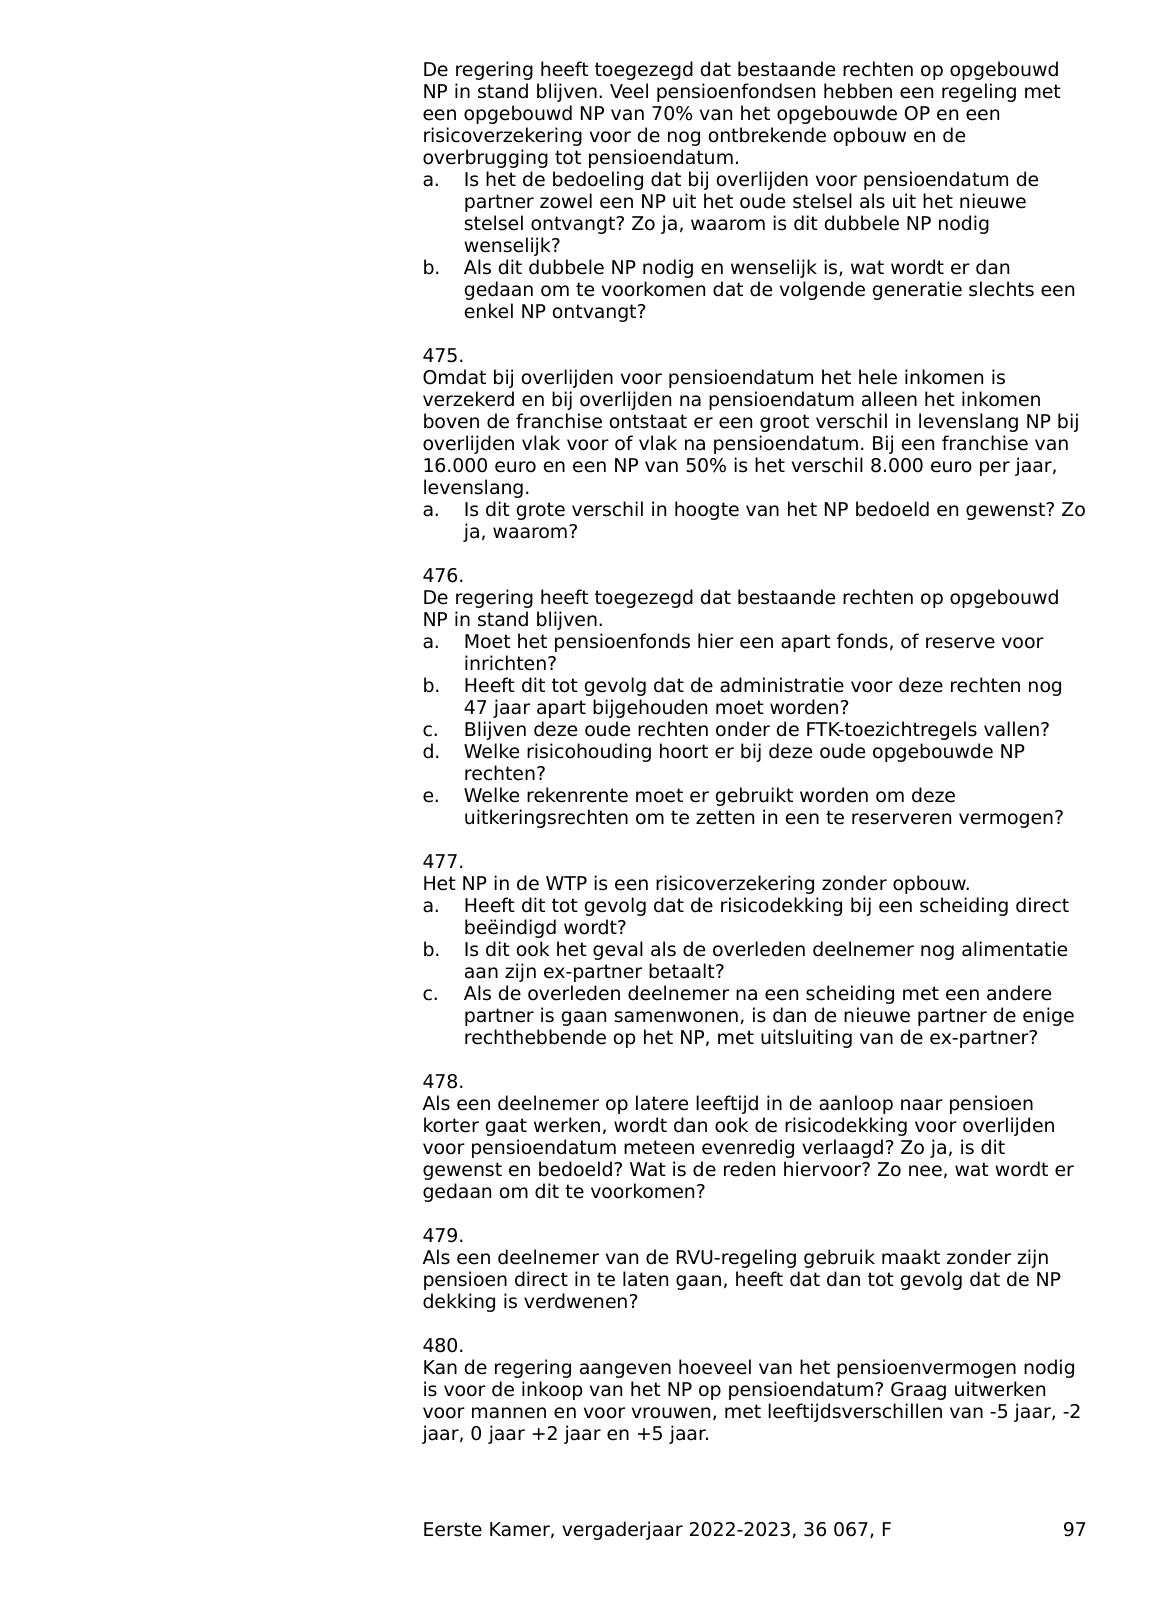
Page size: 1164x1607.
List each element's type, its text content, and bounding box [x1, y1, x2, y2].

text 477. [422, 851, 1087, 873]
text Als een deelnemer van de RVU-regeling gebruik maakt zonder zijn pensioen direct in te laten gaan, heeft dat dan tot gevolg dat de NP dekking is verdwenen? [422, 1247, 1087, 1313]
text a. Heeft dit tot gevolg dat de risicodekking bij een scheiding direct beëindigd wordt? [422, 895, 1087, 939]
text Omdat bij overlijden voor pensioendatum het hele inkomen is verzekerd en bij overlijden na pensioendatum alleen het inkomen boven de franchise ontstaat er een groot verschil in levenslang NP bij overlijden vlak voor of vlak na pensioendatum. Bij een franchise van 16.000 euro en een NP van 50% is het verschil 8.000 euro per jaar, levenslang. [422, 367, 1087, 499]
text Kan de regering aangeven hoeveel van het pensioenvermogen nodig is voor de inkoop van het NP op pensioendatum? Graag uitwerken voor mannen en voor vrouwen, met leeftijdsverschillen van -5 jaar, -2 jaar, 0 jaar +2 jaar en +5 jaar. [422, 1357, 1087, 1445]
text a. Is dit grote verschil in hoogte van het NP bedoeld en gewenst? Zo ja, waarom? [422, 499, 1087, 543]
text De regering heeft toegezegd dat bestaande rechten op opgebouwd NP in stand blijven. [422, 587, 1087, 631]
text c. Blijven deze oude rechten onder de FTK-toezichtregels vallen? [422, 719, 1087, 741]
text a. Is het de bedoeling dat bij overlijden voor pensioendatum de partner zowel een NP uit het oude stelsel als uit het nieuwe stelsel ontvangt? Zo ja, waarom is dit dubbele NP nodig wenselijk? [422, 169, 1087, 257]
text 475. [422, 345, 1087, 367]
text 478. [422, 1071, 1087, 1093]
text a. Moet het pensioenfonds hier een apart fonds, of reserve voor inrichten? [422, 631, 1087, 675]
text c. Als de overleden deelnemer na een scheiding met een andere partner is gaan samenwonen, is dan de nieuwe partner de enige rechthebbende op het NP, met uitsluiting van de ex-partner? [422, 983, 1087, 1049]
text De regering heeft toegezegd dat bestaande rechten op opgebouwd NP in stand blijven. Veel pensioenfondsen hebben een regeling met een opgebouwd NP van 70% van het opgebouwde OP en een risicoverzekering voor de nog ontbrekende opbouw en de overbrugging tot pensioendatum. [422, 59, 1087, 169]
text b. Is dit ook het geval als de overleden deelnemer nog alimentatie aan zijn ex-partner betaalt? [422, 939, 1087, 983]
text d. Welke risicohouding hoort er bij deze oude opgebouwde NP rechten? [422, 741, 1087, 785]
text e. Welke rekenrente moet er gebruikt worden om deze uitkeringsrechten om te zetten in een te reserveren vermogen? [422, 785, 1087, 829]
text 479. [422, 1225, 1087, 1247]
text Als een deelnemer op latere leeftijd in de aanloop naar pensioen korter gaat werken, wordt dan ook de risicodekking voor overlijden voor pensioendatum meteen evenredig verlaagd? Zo ja, is dit gewenst en bedoeld? Wat is de reden hiervoor? Zo nee, wat wordt er gedaan om dit te voorkomen? [422, 1093, 1087, 1203]
text Het NP in de WTP is een risicoverzekering zonder opbouw. [422, 873, 1087, 895]
text 476. [422, 565, 1087, 587]
text 480. [422, 1335, 1087, 1357]
text b. Heeft dit tot gevolg dat de administratie voor deze rechten nog 47 jaar apart bijgehouden moet worden? [422, 675, 1087, 719]
text b. Als dit dubbele NP nodig en wenselijk is, wat wordt er dan gedaan om te voorkomen dat de volgende generatie slechts een enkel NP ontvangt? [422, 257, 1087, 323]
